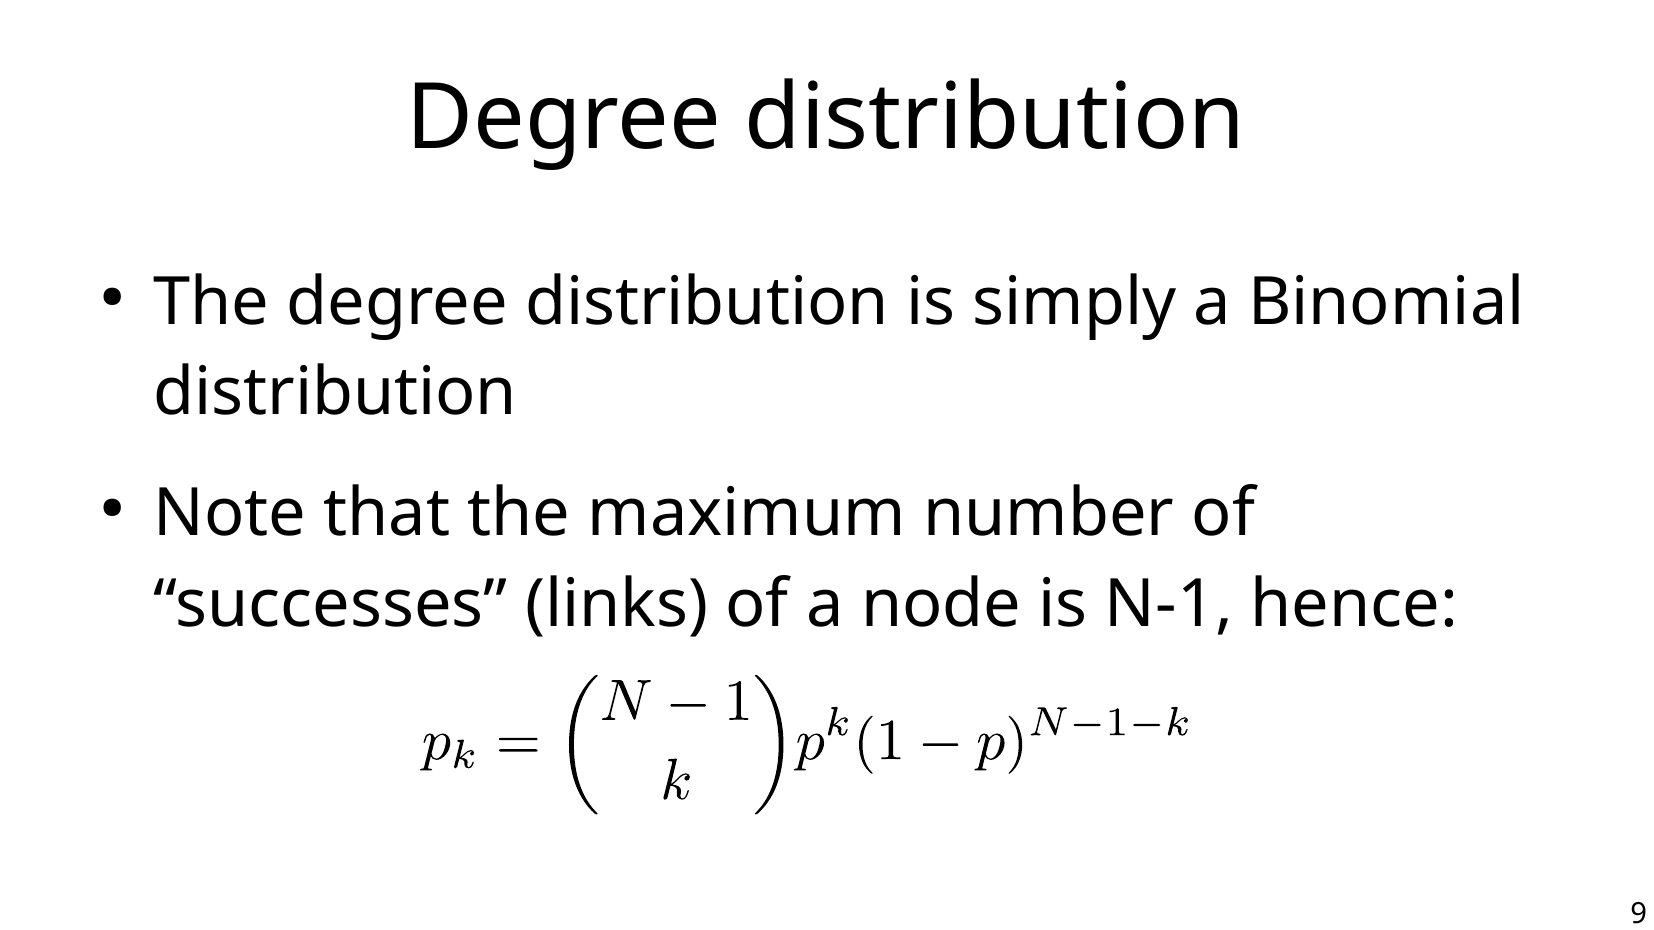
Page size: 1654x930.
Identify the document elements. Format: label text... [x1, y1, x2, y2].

title Degree distribution [82, 1, 1571, 225]
text_box [419, 674, 1191, 815]
list The degree distribution is simply a Binomial distribution Note that the maximum number of “successes” (links) of a node is N-1, hence: [82, 252, 1571, 793]
